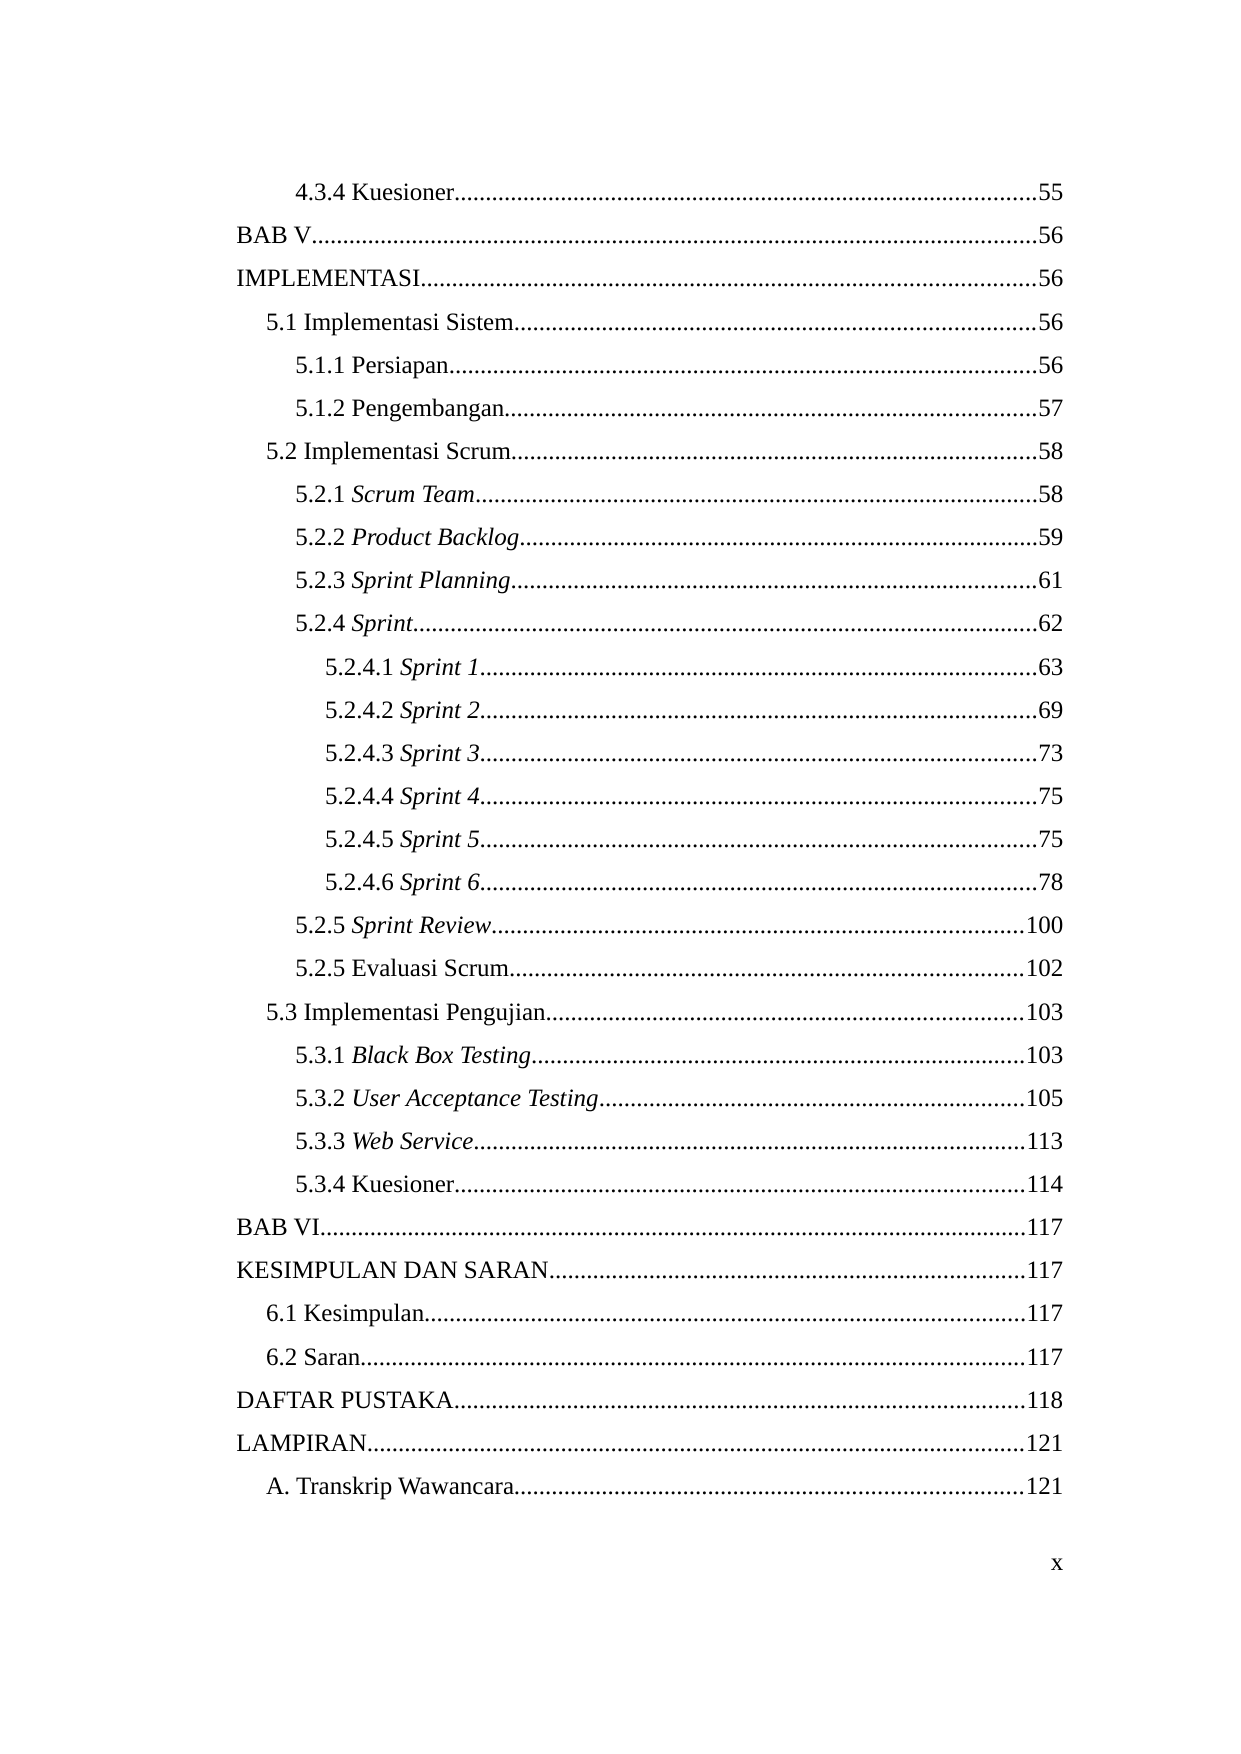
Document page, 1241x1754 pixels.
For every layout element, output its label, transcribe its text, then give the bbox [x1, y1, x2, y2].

text 5.3.1 Black Box Testing 103 [295, 1040, 1063, 1068]
text 4.3.4 Kuesioner 55 [295, 177, 1063, 206]
text 5.2.1 Scrum Team 58 [295, 479, 1063, 508]
text DAFTAR PUSTAKA 118 [236, 1385, 1063, 1413]
text 5.1 Implementasi Sistem 56 [266, 307, 1063, 335]
text 5.2.4.4 Sprint 4 75 [325, 781, 1063, 810]
text 6.1 Kesimpulan 117 [266, 1298, 1063, 1327]
text 5.3 Implementasi Pengujian 103 [266, 997, 1063, 1025]
text 5.1.1 Persiapan 56 [295, 350, 1063, 378]
text LAMPIRAN 121 [236, 1428, 1063, 1457]
text 5.2.2 Product Backlog 59 [295, 522, 1063, 551]
text 5.1.2 Pengembangan 57 [295, 393, 1063, 422]
text 6.2 Saran 117 [266, 1342, 1063, 1370]
text 5.2.5 Sprint Review 100 [295, 910, 1063, 939]
text 5.2.4 Sprint 62 [295, 608, 1063, 637]
text 5.2.5 Evaluasi Scrum 102 [295, 953, 1063, 982]
text 5.2 Implementasi Scrum 58 [266, 436, 1063, 465]
text 5.3.4 Kuesioner 114 [295, 1169, 1063, 1198]
text 5.2.4.3 Sprint 3 73 [325, 738, 1063, 767]
text IMPLEMENTASI 56 [236, 263, 1063, 292]
text KESIMPULAN DAN SARAN 117 [236, 1255, 1063, 1284]
text 5.3.3 Web Service 113 [295, 1126, 1063, 1155]
text 5.2.4.6 Sprint 6 78 [325, 867, 1063, 896]
text BAB V 56 [236, 220, 1063, 249]
text 5.3.2 User Acceptance Testing 105 [295, 1083, 1063, 1112]
text A. Transkrip Wawancara 121 [266, 1471, 1063, 1500]
text 5.2.4.2 Sprint 2 69 [325, 695, 1063, 723]
text BAB VI 117 [236, 1212, 1063, 1241]
text 5.2.4.1 Sprint 1 63 [325, 652, 1063, 680]
text 5.2.4.5 Sprint 5 75 [325, 824, 1063, 853]
text 5.2.3 Sprint Planning 61 [295, 565, 1063, 594]
